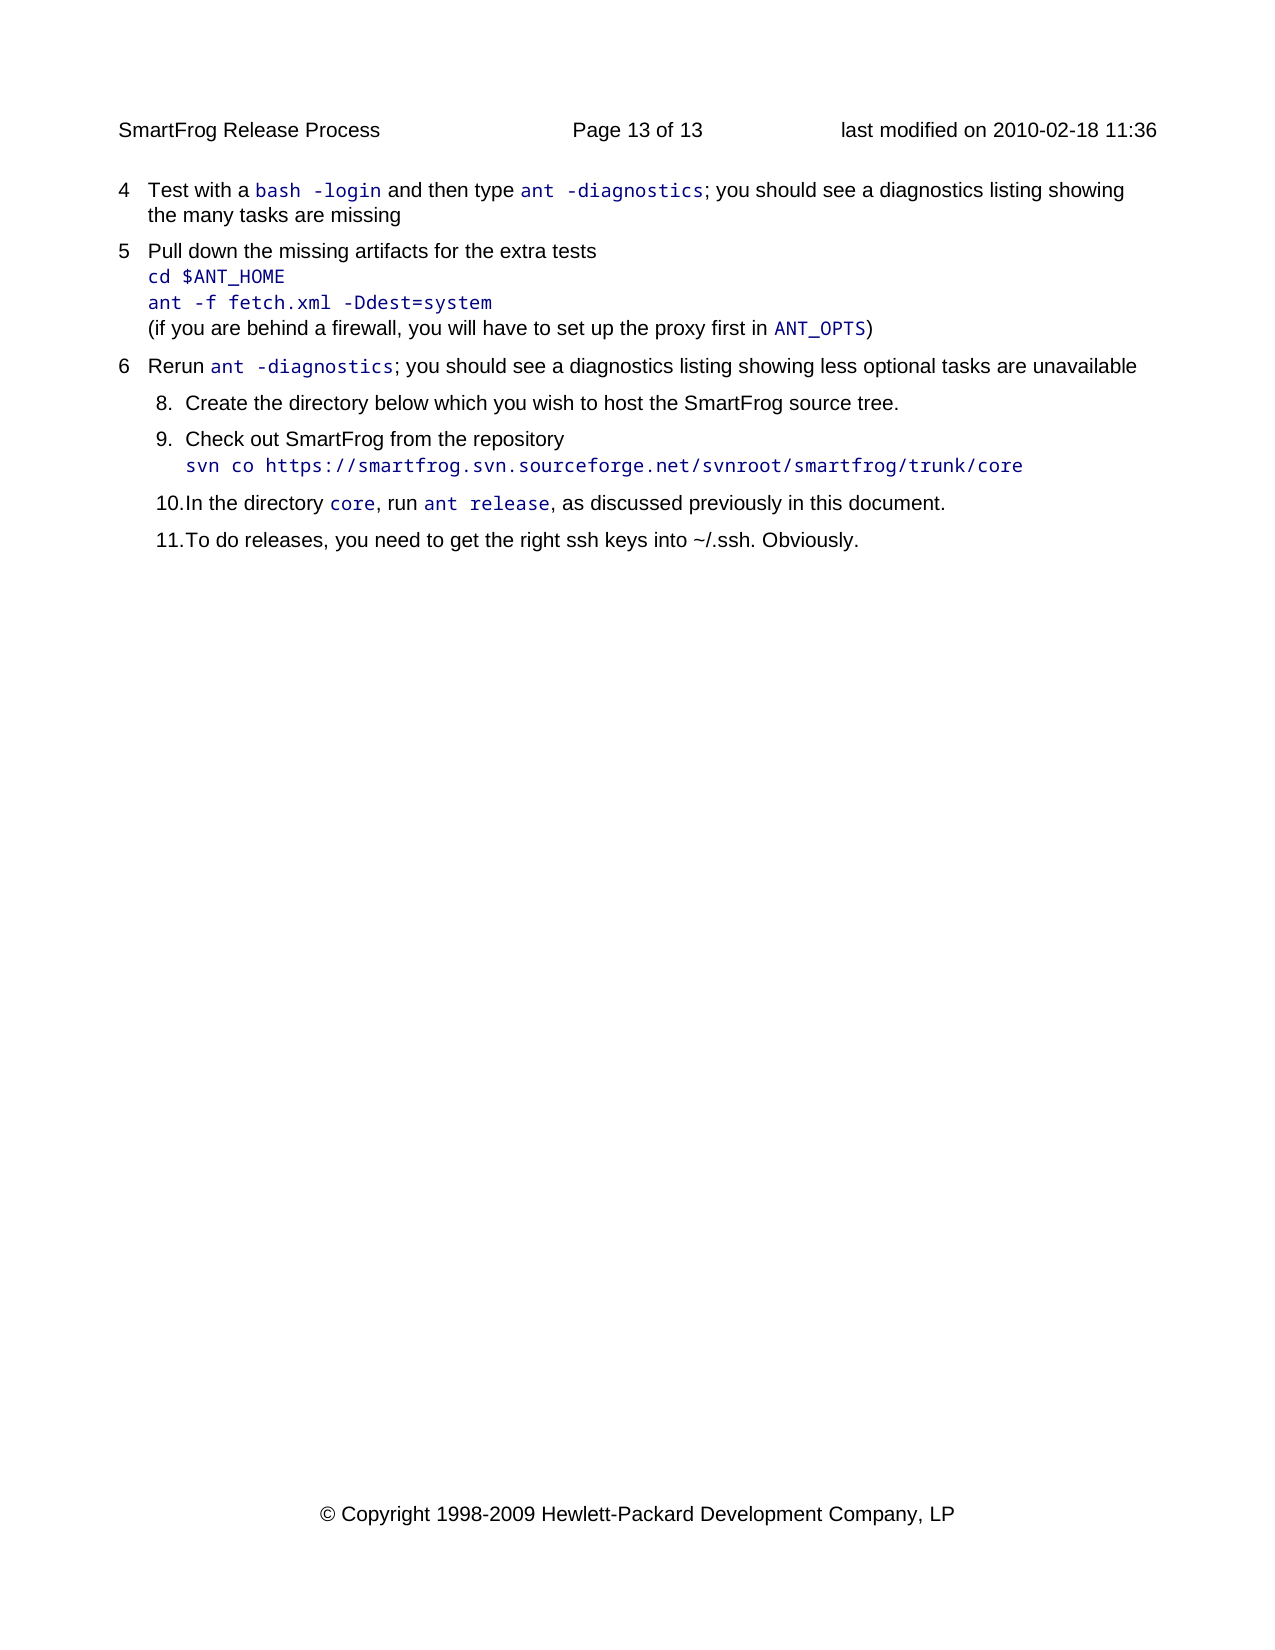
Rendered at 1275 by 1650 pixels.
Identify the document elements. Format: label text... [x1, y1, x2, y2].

list Pull down the missing artifacts for the extra tests cd $ANT_HOME ant -f fetch.xml -Ddest=system (if you are behind a firewall, you will have to set up the proxy first in ANT_OPTS) [118, 239, 1157, 341]
list In the directory core, run ant release, as discussed previously in this document. [118, 490, 1157, 516]
list Create the directory below which you wish to host the SmartFrog source tree. [118, 392, 1157, 415]
list Test with a bash -login and then type ant -diagnostics; you should see a diagnostics listing showing the many tasks are missing [118, 177, 1157, 227]
list To do releases, you need to get the right ssh keys into ~/.ssh. Obviously. [118, 528, 1157, 552]
list Rerun ant -diagnostics; you should see a diagnostics listing showing less optional tasks are unavailable [118, 353, 1157, 379]
list Check out SmartFrog from the repository svn co https://smartfrog.svn.sourceforge.net/svnroot/smartfrog/trunk/core [118, 428, 1157, 477]
